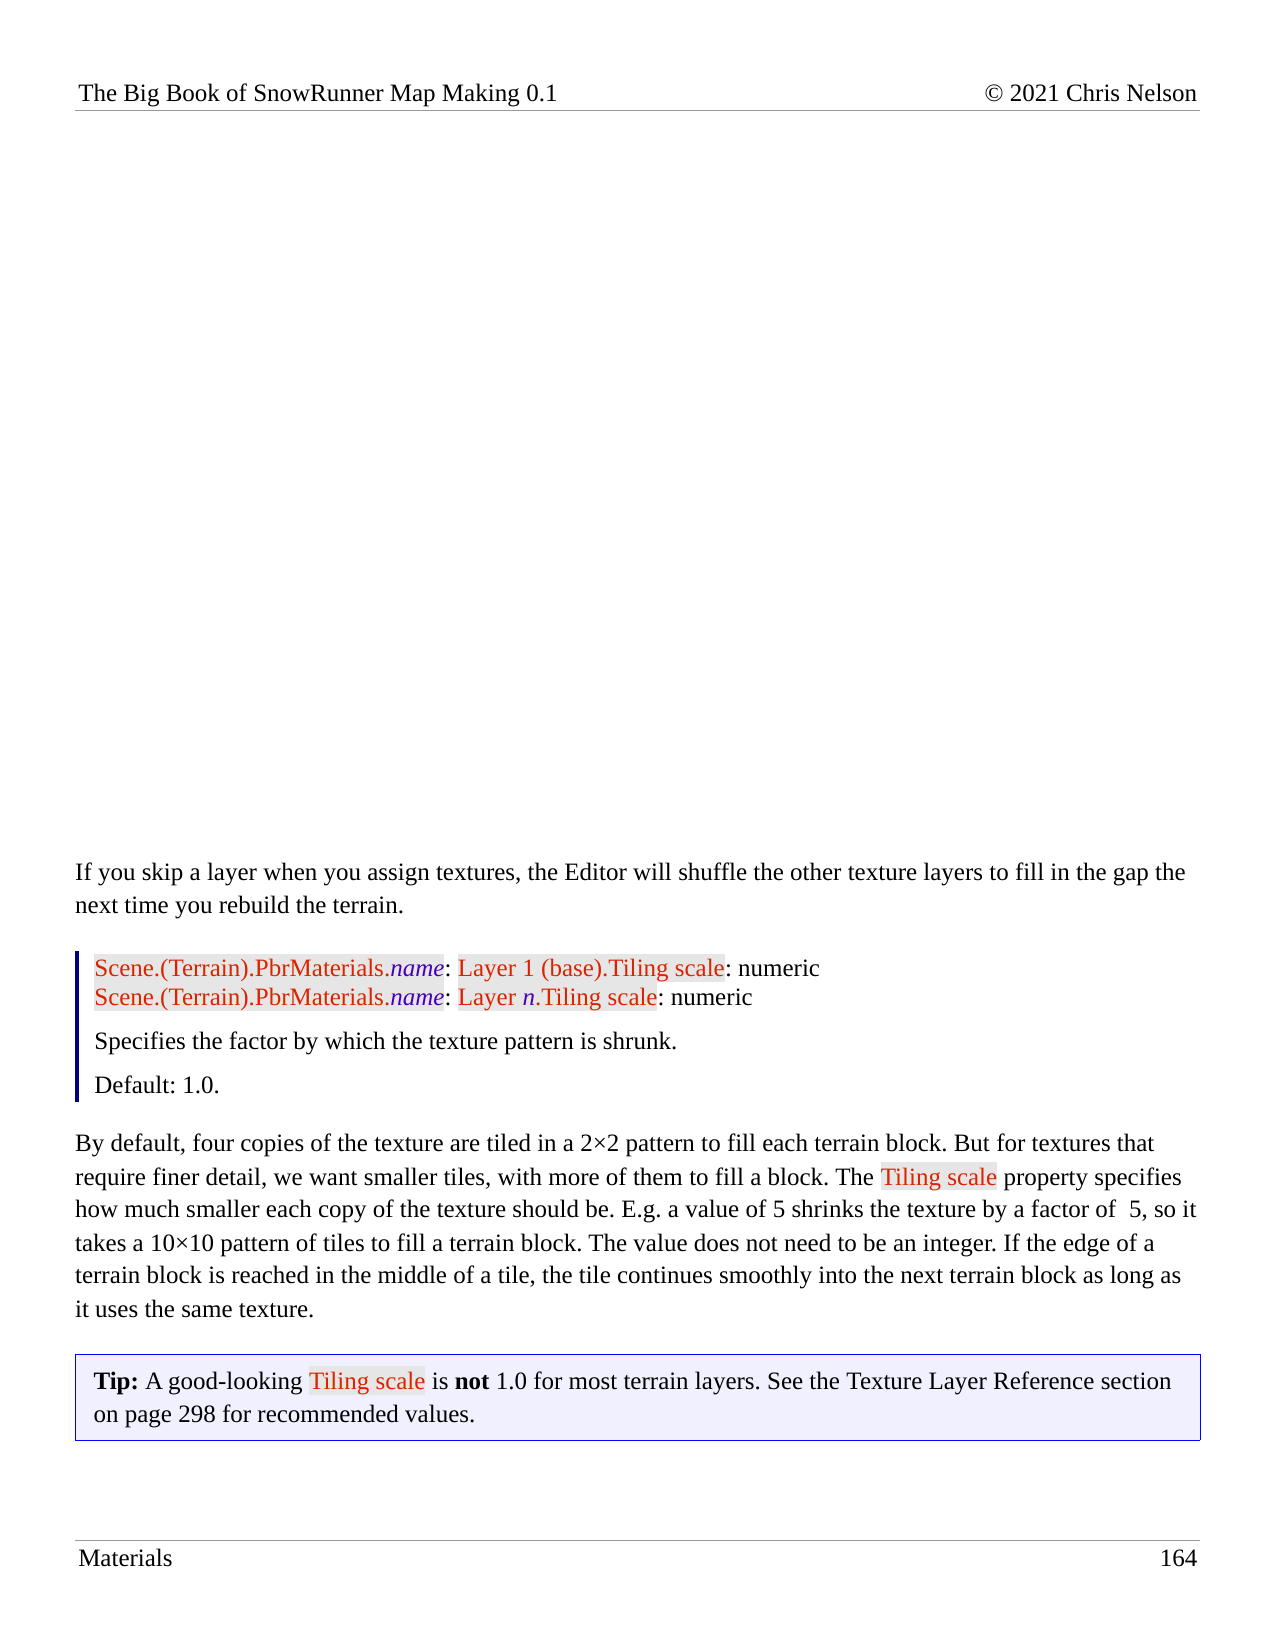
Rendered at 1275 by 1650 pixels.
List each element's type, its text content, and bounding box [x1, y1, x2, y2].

text Specifies the factor by which the texture pattern is shrunk. [79, 1023, 1200, 1055]
text If you skip a layer when you assign textures, the Editor will shuffle the other texture layers to fill in the gap the next time you rebuild the terrain. [75, 857, 1200, 919]
text By default, four copies of the texture are tiled in a 2×2 pattern to fill each terrain block. But for textures that require finer detail, we want smaller tiles, with more of them to fill a block. The Tiling scale property specifies how much smaller each copy of the texture should be. E.g. a value of 5 shrinks the texture by a factor of 5, so it takes a 10×10 pattern of tiles to fill a terrain block. The value does not need to be an integer. If the edge of a terrain block is reached in the middle of a tile, the tile continues smoothly into the next terrain block as long as it uses the same texture. [75, 1128, 1200, 1322]
list A good-looking Tiling scale is not 1.0 for most terrain layers. See the Texture Layer Reference section on page 298 for recommended values. [76, 1355, 1200, 1440]
text Default: 1.0. [79, 1067, 1200, 1102]
text Scene.(Terrain).PbrMaterials.name: Layer 1 (base).Tiling scale: numeric Scene.(Terrain).PbrMaterials.name: Layer n.Tiling scale: numeric [79, 951, 1200, 1011]
